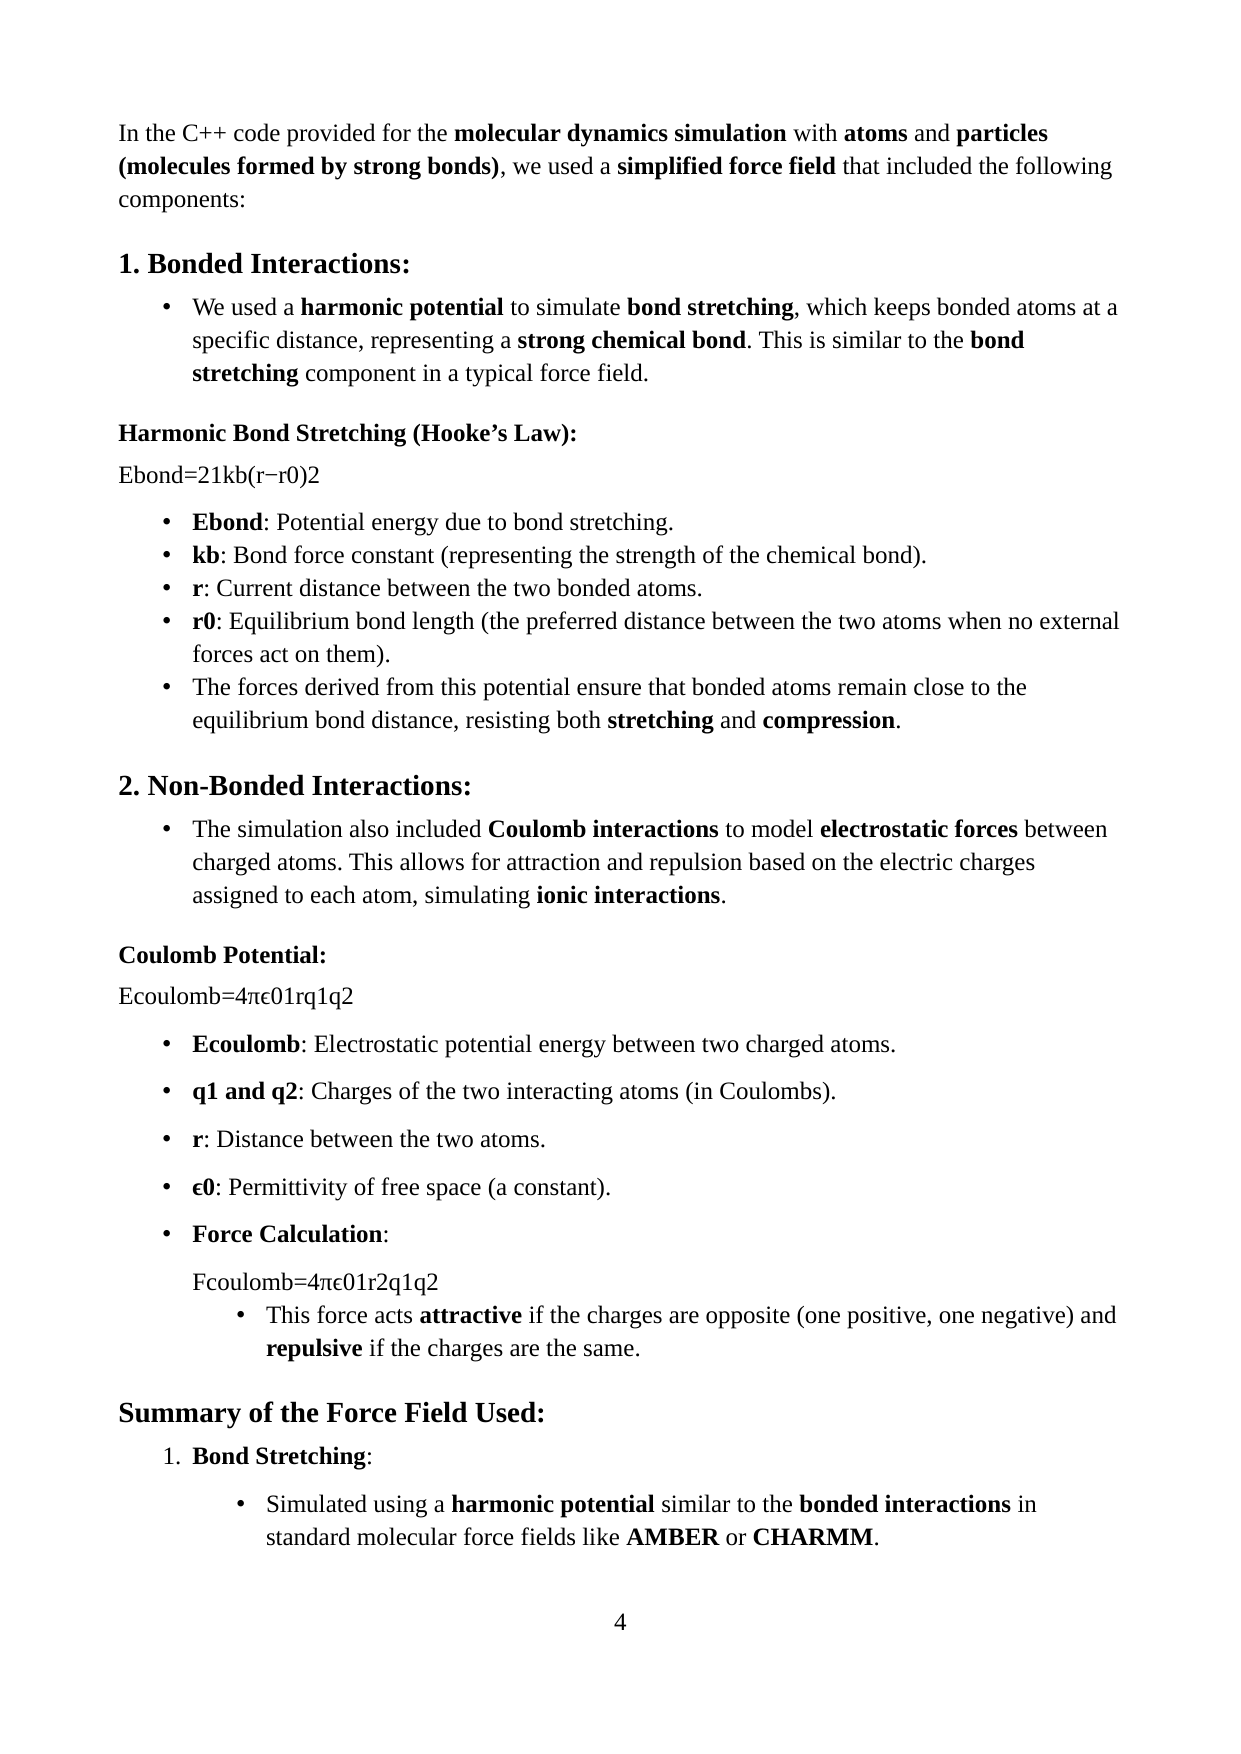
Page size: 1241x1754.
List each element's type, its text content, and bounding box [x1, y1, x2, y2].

subtitle Summary of the Force Field Used: [118, 1395, 1122, 1428]
list r0​: Equilibrium bond length (the preferred distance between the two atoms when no external forces act on them). [162, 606, 1122, 668]
text Ebond​=21​kb​(r−r0​)2 [118, 460, 1122, 488]
subtitle Coulomb Potential: [118, 940, 1122, 969]
list Ecoulomb​: Electrostatic potential energy between two charged atoms. [162, 1029, 1122, 1057]
list Bond Stretching: [162, 1441, 1122, 1470]
subtitle Harmonic Bond Stretching (Hooke’s Law): [118, 418, 1122, 447]
subtitle 1. Bonded Interactions: [118, 246, 1122, 280]
list kb​: Bond force constant (representing the strength of the chemical bond). [162, 540, 1122, 569]
list Ebond​: Potential energy due to bond stretching. [162, 507, 1122, 536]
list We used a harmonic potential to simulate bond stretching, which keeps bonded atoms at a specific distance, representing a strong chemical bond. This is similar to the bond stretching component in a typical force field. [162, 292, 1122, 387]
text In the C++ code provided for the molecular dynamics simulation with atoms and particles (molecules formed by strong bonds), we used a simplified force field that included the following components: [118, 118, 1122, 213]
list Simulated using a harmonic potential similar to the bonded interactions in standard molecular force fields like AMBER or CHARMM. [236, 1489, 1122, 1550]
subtitle 2. Non-Bonded Interactions: [118, 768, 1122, 801]
list r: Current distance between the two bonded atoms. [162, 573, 1122, 602]
list Fcoulomb​=4πϵ0​1​r2q1​q2​​ [162, 1267, 1122, 1296]
list r: Distance between the two atoms. [162, 1124, 1122, 1153]
list Force Calculation: [162, 1219, 1122, 1248]
text Ecoulomb​=4πϵ0​1​rq1​q2​​ [118, 981, 1122, 1010]
list ϵ0​: Permittivity of free space (a constant). [162, 1172, 1122, 1200]
list q1​ and q2​: Charges of the two interacting atoms (in Coulombs). [162, 1076, 1122, 1105]
list The simulation also included Coulomb interactions to model electrostatic forces between charged atoms. This allows for attraction and repulsion based on the electric charges assigned to each atom, simulating ionic interactions. [162, 814, 1122, 908]
list This force acts attractive if the charges are opposite (one positive, one negative) and repulsive if the charges are the same. [236, 1300, 1122, 1362]
list The forces derived from this potential ensure that bonded atoms remain close to the equilibrium bond distance, resisting both stretching and compression. [162, 672, 1122, 734]
